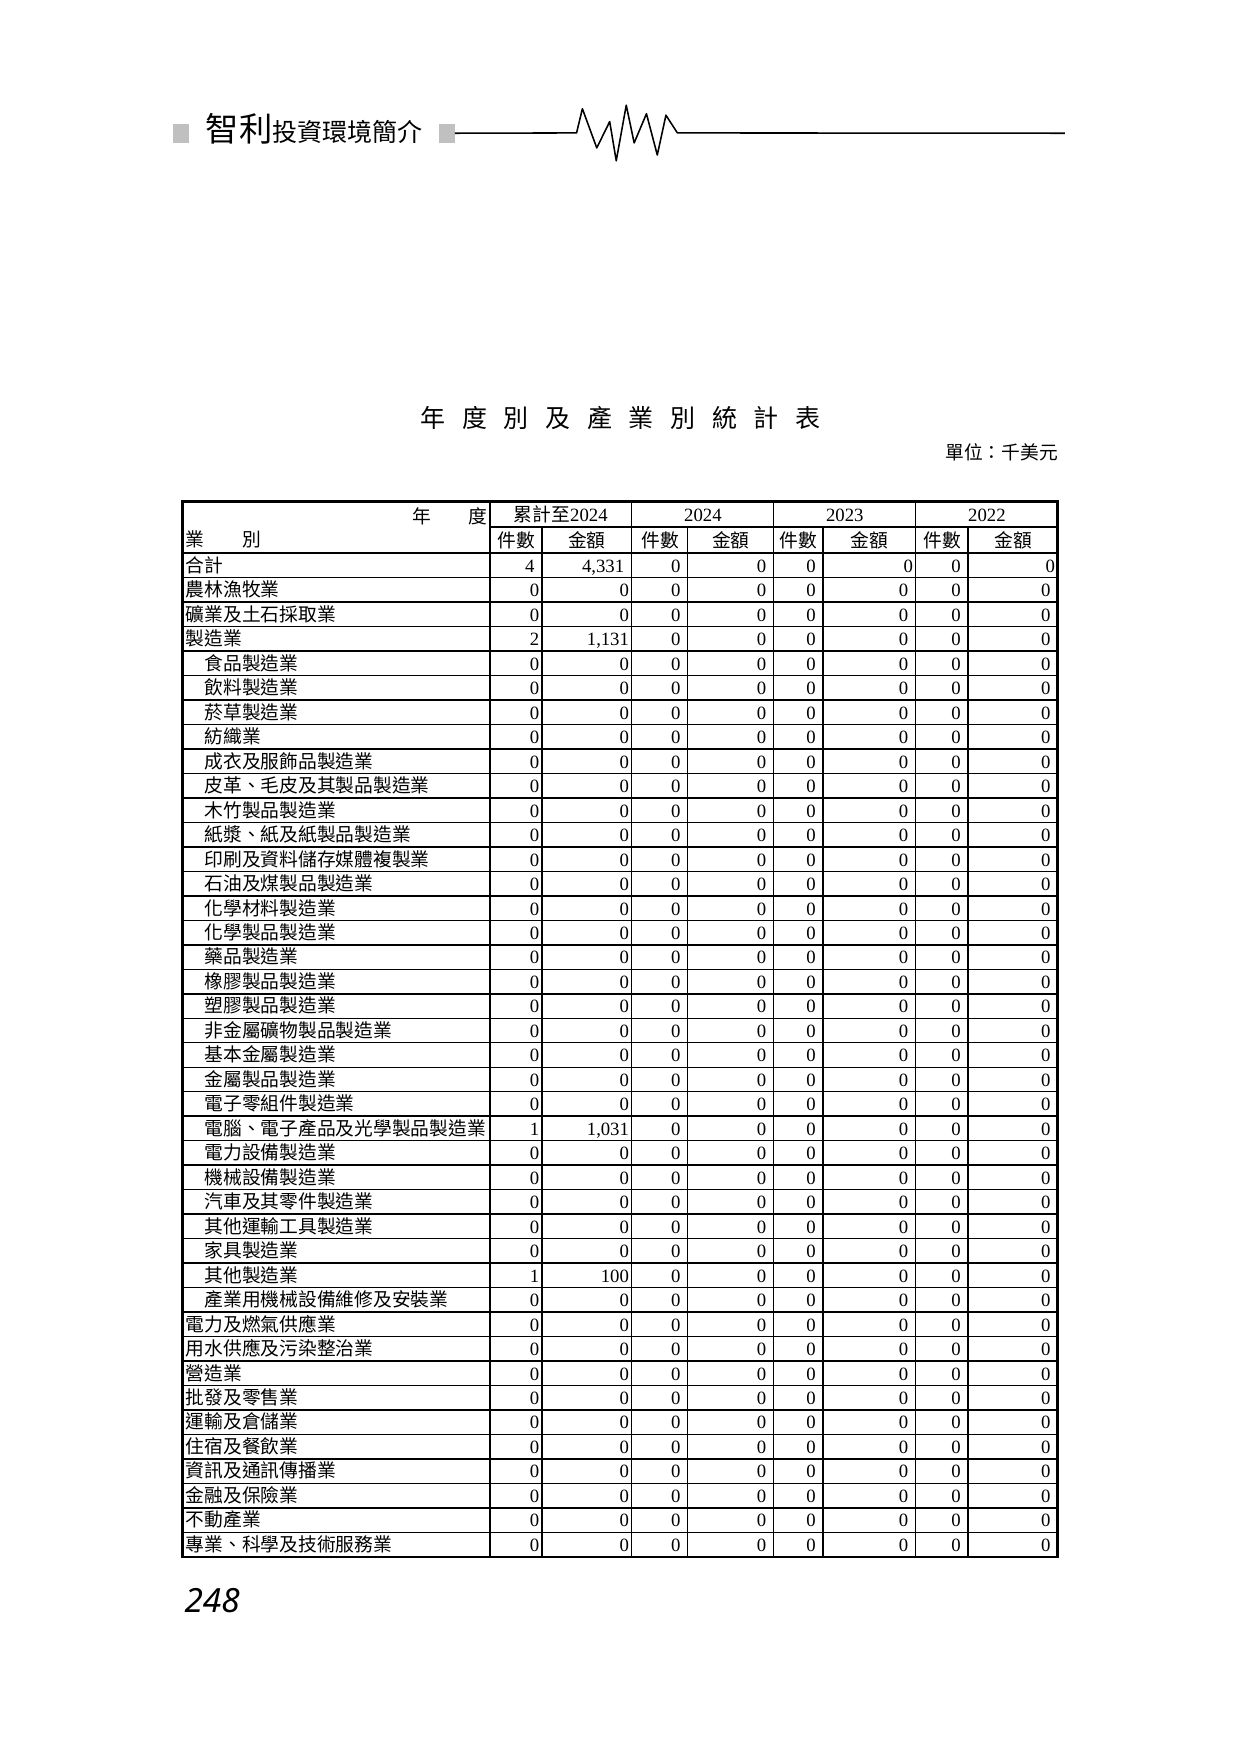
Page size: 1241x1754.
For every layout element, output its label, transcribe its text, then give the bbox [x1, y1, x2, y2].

table_cell 0 [969, 1092, 1056, 1115]
table_cell 0 [824, 897, 915, 919]
table_cell 0 [688, 1264, 773, 1287]
table_cell 0 [543, 1092, 631, 1115]
table_cell 0 [632, 823, 687, 846]
table_cell 0 [491, 578, 541, 601]
table_cell 0 [824, 1386, 915, 1409]
table_header 累計至2024 [491, 503, 631, 526]
table_cell 專業、科學及技術服務業 [184, 1533, 489, 1556]
table_cell 0 [491, 1239, 541, 1262]
table_cell 0 [824, 652, 915, 675]
table_cell 電力及燃氣供應業 [184, 1313, 489, 1336]
table_cell 0 [824, 1166, 915, 1189]
table_cell 0 [916, 1288, 967, 1311]
table_cell 藥品製造業 [184, 946, 489, 968]
table_cell 0 [916, 554, 967, 577]
table_cell 0 [969, 1533, 1056, 1556]
table_cell 0 [774, 1313, 822, 1336]
table_cell 0 [491, 1386, 541, 1409]
table_cell 0 [824, 1533, 915, 1556]
table_cell 0 [969, 627, 1056, 650]
table_cell 0 [632, 774, 687, 797]
table_cell 0 [632, 1264, 687, 1287]
table_cell 0 [543, 652, 631, 675]
table_cell 0 [632, 1092, 687, 1115]
table_cell 電子零組件製造業 [184, 1092, 489, 1115]
table_cell 0 [491, 1313, 541, 1336]
table_cell 0 [824, 774, 915, 797]
table_cell 0 [543, 1215, 631, 1238]
table_cell 0 [969, 774, 1056, 797]
table_cell 0 [824, 1264, 915, 1287]
table_cell 0 [543, 1190, 631, 1213]
table_cell 0 [969, 872, 1056, 895]
table_cell 0 [824, 1092, 915, 1115]
table_cell 不動產業 [184, 1509, 489, 1531]
table_cell 0 [969, 897, 1056, 919]
table_cell 0 [916, 750, 967, 773]
table_cell 0 [491, 1362, 541, 1384]
table_cell 食品製造業 [184, 652, 489, 675]
table_cell 0 [688, 701, 773, 724]
table_cell 0 [632, 554, 687, 577]
table_cell 4 [491, 554, 541, 577]
table_cell 0 [543, 676, 631, 699]
table_cell 0 [543, 995, 631, 1017]
table_cell 0 [774, 1166, 822, 1189]
table_cell 0 [916, 823, 967, 846]
table_cell 0 [824, 1288, 915, 1311]
table_cell 0 [688, 897, 773, 919]
table_cell 0 [969, 970, 1056, 993]
table_cell 0 [688, 1386, 773, 1409]
table_cell 0 [774, 1386, 822, 1409]
table_cell 0 [916, 603, 967, 626]
table_cell 0 [916, 725, 967, 748]
table_cell 0 [774, 701, 822, 724]
table_cell 0 [543, 946, 631, 968]
table_cell 0 [543, 799, 631, 822]
table_cell 0 [774, 1043, 822, 1066]
table_cell 成衣及服飾品製造業 [184, 750, 489, 773]
table_cell 0 [969, 1043, 1056, 1066]
table_cell 0 [774, 823, 822, 846]
text 年度別及產業別統計表 [183, 375, 1058, 438]
table_cell 0 [632, 897, 687, 919]
table_cell 4,331 [543, 554, 631, 577]
table_cell 0 [491, 774, 541, 797]
table_cell 0 [688, 995, 773, 1017]
table_cell 0 [632, 1068, 687, 1091]
table_cell 0 [632, 1141, 687, 1164]
table_cell 0 [824, 603, 915, 626]
table_cell 0 [632, 921, 687, 944]
table_cell 0 [916, 701, 967, 724]
table_cell 0 [969, 725, 1056, 748]
table_cell 1,031 [543, 1117, 631, 1140]
table_cell 石油及煤製品製造業 [184, 872, 489, 895]
table_cell 0 [916, 1166, 967, 1189]
table_cell 0 [969, 1435, 1056, 1458]
table_cell 其他製造業 [184, 1264, 489, 1287]
table_cell 0 [824, 1460, 915, 1482]
table_cell 0 [632, 1019, 687, 1042]
table_cell 0 [969, 652, 1056, 675]
table_cell 0 [774, 1460, 822, 1482]
table_cell 0 [632, 1533, 687, 1556]
table_cell 0 [824, 970, 915, 993]
table_cell 0 [491, 725, 541, 748]
table_cell 0 [632, 1411, 687, 1433]
table_cell 0 [916, 946, 967, 968]
table_cell 用水供應及污染整治業 [184, 1337, 489, 1360]
table_cell 0 [824, 872, 915, 895]
table_cell 0 [774, 1411, 822, 1433]
table_cell 0 [543, 1509, 631, 1531]
table_cell 0 [824, 1337, 915, 1360]
table_cell 0 [688, 676, 773, 699]
table_cell 0 [916, 995, 967, 1017]
table_cell 0 [824, 1215, 915, 1238]
table_cell 0 [543, 1068, 631, 1091]
table_cell 0 [916, 1484, 967, 1507]
table_cell 0 [543, 970, 631, 993]
table_cell 0 [491, 1092, 541, 1115]
table_cell 0 [916, 627, 967, 650]
table_cell 0 [491, 995, 541, 1017]
table_cell 0 [688, 1313, 773, 1336]
table_cell 0 [916, 1533, 967, 1556]
table_cell 0 [632, 1288, 687, 1311]
table_cell 0 [774, 1264, 822, 1287]
table_cell 0 [688, 946, 773, 968]
table_cell 0 [969, 676, 1056, 699]
table_cell 皮革、毛皮及其製品製造業 [184, 774, 489, 797]
table_cell 機械設備製造業 [184, 1166, 489, 1189]
table_cell 0 [774, 1215, 822, 1238]
table_cell 0 [774, 995, 822, 1017]
table_cell 0 [632, 799, 687, 822]
table_cell 0 [491, 1166, 541, 1189]
table_cell 0 [543, 1019, 631, 1042]
table_cell 0 [688, 1239, 773, 1262]
table_cell 0 [969, 1484, 1056, 1507]
table_cell 0 [491, 750, 541, 773]
table_cell 0 [543, 1533, 631, 1556]
table_cell 0 [491, 1533, 541, 1556]
table_cell 0 [969, 1166, 1056, 1189]
table_cell 0 [543, 1484, 631, 1507]
table_cell 0 [824, 1509, 915, 1531]
table_cell 0 [824, 799, 915, 822]
table_cell 0 [688, 872, 773, 895]
table_cell 0 [688, 1092, 773, 1115]
table_cell 橡膠製品製造業 [184, 970, 489, 993]
table_cell 0 [632, 750, 687, 773]
table_cell 0 [491, 799, 541, 822]
table_cell 0 [632, 1509, 687, 1531]
table_cell 0 [774, 578, 822, 601]
table_cell 0 [969, 578, 1056, 601]
table_cell 0 [969, 848, 1056, 871]
table_cell 0 [916, 1264, 967, 1287]
table_cell 0 [774, 1362, 822, 1384]
table_cell 金額 [543, 528, 631, 552]
table_cell 0 [632, 1239, 687, 1262]
table_cell 0 [688, 1411, 773, 1433]
table_cell 0 [969, 921, 1056, 944]
table_cell 0 [969, 1411, 1056, 1433]
table_cell 0 [688, 1215, 773, 1238]
table_header 2024 [632, 503, 773, 526]
table_cell 0 [916, 1509, 967, 1531]
table_cell 電力設備製造業 [184, 1141, 489, 1164]
table_cell 0 [688, 1288, 773, 1311]
table_cell 合計 [184, 554, 489, 577]
table_cell 0 [543, 1043, 631, 1066]
table_cell 0 [824, 627, 915, 650]
table_cell 金額 [824, 528, 915, 552]
table_cell 0 [824, 995, 915, 1017]
table_cell 0 [774, 921, 822, 944]
table_cell 0 [824, 1019, 915, 1042]
table_cell 化學材料製造業 [184, 897, 489, 919]
table_cell 金額 [969, 528, 1056, 552]
table_cell 0 [969, 1362, 1056, 1384]
table_cell 0 [491, 1484, 541, 1507]
table_cell 0 [969, 1239, 1056, 1262]
table_cell 0 [543, 897, 631, 919]
table_cell 0 [774, 970, 822, 993]
table_cell 資訊及通訊傳播業 [184, 1460, 489, 1482]
table_cell 0 [688, 799, 773, 822]
table_cell 0 [543, 1362, 631, 1384]
table_cell 0 [543, 1386, 631, 1409]
table_cell 0 [491, 848, 541, 871]
table_cell 0 [491, 1460, 541, 1482]
table_cell 0 [774, 1509, 822, 1531]
table_cell 0 [632, 627, 687, 650]
table_cell 0 [632, 1484, 687, 1507]
text 單位：千美元 [183, 438, 1058, 465]
table_cell 汽車及其零件製造業 [184, 1190, 489, 1213]
table_cell 0 [916, 921, 967, 944]
table_cell 0 [543, 725, 631, 748]
table_cell 0 [916, 1337, 967, 1360]
table_cell 0 [969, 1141, 1056, 1164]
table_cell 0 [688, 603, 773, 626]
table_cell 其他運輸工具製造業 [184, 1215, 489, 1238]
table_cell 0 [491, 701, 541, 724]
table_cell 0 [916, 1117, 967, 1140]
table_cell 0 [688, 652, 773, 675]
table_cell 菸草製造業 [184, 701, 489, 724]
table_cell 0 [916, 1019, 967, 1042]
table_cell 0 [969, 1460, 1056, 1482]
table_cell 0 [969, 750, 1056, 773]
table_cell 0 [491, 1215, 541, 1238]
table_cell 0 [543, 603, 631, 626]
table_cell 0 [632, 1460, 687, 1482]
table_cell 0 [774, 1484, 822, 1507]
table_cell 0 [916, 1215, 967, 1238]
table_cell 0 [543, 872, 631, 895]
table_cell 0 [491, 1190, 541, 1213]
table_cell 運輸及倉儲業 [184, 1411, 489, 1433]
table_cell 0 [824, 750, 915, 773]
table_cell 0 [688, 1337, 773, 1360]
table_cell 金融及保險業 [184, 1484, 489, 1507]
table_cell 0 [916, 1190, 967, 1213]
table_cell 0 [824, 578, 915, 601]
table_cell 0 [491, 1068, 541, 1091]
table_cell 塑膠製品製造業 [184, 995, 489, 1017]
table_cell 0 [916, 848, 967, 871]
table_cell 0 [491, 1141, 541, 1164]
table_cell 0 [688, 1460, 773, 1482]
table_cell 0 [632, 676, 687, 699]
table_cell 0 [916, 897, 967, 919]
table_cell 0 [916, 1386, 967, 1409]
table_cell 0 [824, 921, 915, 944]
table_cell 0 [969, 823, 1056, 846]
table_header 2023 [774, 503, 915, 526]
table_cell 0 [969, 1288, 1056, 1311]
table_cell 紡織業 [184, 725, 489, 748]
table_cell 0 [916, 1460, 967, 1482]
table_cell 0 [774, 1239, 822, 1262]
table_cell 1 [491, 1117, 541, 1140]
table_cell 0 [774, 652, 822, 675]
table_cell 0 [969, 1313, 1056, 1336]
table_cell 0 [916, 872, 967, 895]
table_cell 0 [688, 1043, 773, 1066]
table_cell 金屬製品製造業 [184, 1068, 489, 1091]
table_cell 0 [491, 921, 541, 944]
table_cell 0 [824, 1141, 915, 1164]
table_cell 0 [774, 1533, 822, 1556]
table_cell 0 [688, 1435, 773, 1458]
table_cell 0 [824, 1190, 915, 1213]
table_cell 1 [491, 1264, 541, 1287]
table_cell 0 [916, 578, 967, 601]
table_cell 0 [543, 774, 631, 797]
table_cell 0 [543, 1288, 631, 1311]
table_cell 0 [969, 946, 1056, 968]
table_cell 0 [543, 750, 631, 773]
table_cell 0 [632, 995, 687, 1017]
table_cell 0 [774, 774, 822, 797]
table_cell 0 [916, 1411, 967, 1433]
table_cell 木竹製品製造業 [184, 799, 489, 822]
table_cell 0 [824, 1239, 915, 1262]
table_cell 0 [688, 578, 773, 601]
table_cell 0 [543, 578, 631, 601]
table_cell 0 [688, 1166, 773, 1189]
table_cell 0 [491, 946, 541, 968]
table_cell 0 [916, 676, 967, 699]
table_cell 件數 [632, 528, 687, 552]
table_header 年 度 業 別 [184, 503, 489, 552]
table_cell 0 [824, 1362, 915, 1384]
table_cell 0 [774, 1288, 822, 1311]
table_cell 0 [824, 1043, 915, 1066]
table_cell 0 [774, 750, 822, 773]
table_cell 0 [491, 1411, 541, 1433]
table_cell 0 [916, 1141, 967, 1164]
table_cell 0 [491, 1043, 541, 1066]
table_cell 電腦、電子產品及光學製品製造業 [184, 1117, 489, 1140]
table_cell 0 [969, 701, 1056, 724]
table_cell 0 [824, 848, 915, 871]
table_cell 0 [824, 946, 915, 968]
table_cell 家具製造業 [184, 1239, 489, 1262]
table_cell 0 [632, 603, 687, 626]
table_cell 0 [491, 970, 541, 993]
table_cell 0 [632, 1313, 687, 1336]
table_cell 0 [916, 970, 967, 993]
table_cell 0 [824, 701, 915, 724]
table_cell 製造業 [184, 627, 489, 650]
table_cell 0 [491, 1337, 541, 1360]
table_cell 0 [824, 1484, 915, 1507]
table_cell 0 [969, 554, 1056, 577]
table_cell 0 [824, 725, 915, 748]
table_cell 0 [824, 1117, 915, 1140]
table_cell 0 [916, 799, 967, 822]
table_cell 0 [969, 1337, 1056, 1360]
table_cell 0 [688, 1068, 773, 1091]
table_cell 0 [632, 1386, 687, 1409]
table_cell 0 [632, 1117, 687, 1140]
table_cell 0 [774, 603, 822, 626]
table_cell 2 [491, 627, 541, 650]
table_cell 0 [916, 1435, 967, 1458]
table_cell 0 [543, 848, 631, 871]
table_cell 0 [632, 1337, 687, 1360]
table_cell 0 [916, 774, 967, 797]
table_cell 0 [774, 848, 822, 871]
table_cell 0 [543, 1239, 631, 1262]
table_cell 0 [969, 1190, 1056, 1213]
table_cell 0 [632, 848, 687, 871]
table_cell 0 [632, 578, 687, 601]
table_cell 0 [824, 1068, 915, 1091]
table_cell 0 [969, 1386, 1056, 1409]
table_cell 住宿及餐飲業 [184, 1435, 489, 1458]
table_cell 0 [969, 1509, 1056, 1531]
table_cell 0 [688, 848, 773, 871]
table_cell 0 [969, 799, 1056, 822]
table_cell 0 [688, 970, 773, 993]
table_cell 0 [969, 1117, 1056, 1140]
table_cell 0 [543, 1460, 631, 1482]
table_cell 0 [543, 1337, 631, 1360]
table_cell 0 [491, 1435, 541, 1458]
table_cell 0 [543, 1166, 631, 1189]
table_cell 件數 [774, 528, 822, 552]
table_cell 0 [969, 995, 1056, 1017]
table_cell 0 [688, 1509, 773, 1531]
table_cell 0 [688, 554, 773, 577]
table_cell 0 [632, 970, 687, 993]
table_cell 0 [774, 1019, 822, 1042]
table_cell 0 [491, 603, 541, 626]
table_cell 0 [774, 725, 822, 748]
table_cell 0 [632, 946, 687, 968]
table_cell 件數 [491, 528, 541, 552]
table_cell 0 [774, 897, 822, 919]
table_header 2022 [916, 503, 1056, 526]
table_cell 0 [688, 1141, 773, 1164]
table_cell 0 [969, 1068, 1056, 1091]
table_cell 0 [774, 799, 822, 822]
table_cell 0 [774, 1092, 822, 1115]
table_cell 0 [632, 872, 687, 895]
table_cell 0 [688, 750, 773, 773]
table_cell 非金屬礦物製品製造業 [184, 1019, 489, 1042]
table_cell 0 [688, 1484, 773, 1507]
table_cell 0 [824, 1411, 915, 1433]
table_cell 0 [688, 921, 773, 944]
table_cell 0 [491, 823, 541, 846]
table_cell 0 [543, 1435, 631, 1458]
table_cell 0 [916, 1313, 967, 1336]
table_cell 0 [543, 823, 631, 846]
table_cell 0 [543, 1411, 631, 1433]
table_cell 0 [774, 1337, 822, 1360]
table_cell 0 [491, 897, 541, 919]
table_cell 0 [491, 1019, 541, 1042]
table_cell 0 [491, 872, 541, 895]
table_cell 100 [543, 1264, 631, 1287]
table_cell 0 [688, 823, 773, 846]
table_cell 0 [632, 1435, 687, 1458]
table_cell 印刷及資料儲存媒體複製業 [184, 848, 489, 871]
table_cell 0 [632, 725, 687, 748]
table_cell 基本金屬製造業 [184, 1043, 489, 1066]
table_cell 0 [916, 1239, 967, 1262]
table_cell 0 [916, 1043, 967, 1066]
table_cell 產業用機械設備維修及安裝業 [184, 1288, 489, 1311]
table_cell 0 [774, 1190, 822, 1213]
table_cell 飲料製造業 [184, 676, 489, 699]
table_cell 0 [774, 676, 822, 699]
table_cell 0 [774, 1117, 822, 1140]
table_cell 0 [688, 627, 773, 650]
table_cell 件數 [916, 528, 967, 552]
table_cell 0 [774, 872, 822, 895]
table_cell 化學製品製造業 [184, 921, 489, 944]
table_cell 0 [916, 1092, 967, 1115]
table_cell 0 [774, 946, 822, 968]
table_cell 金額 [688, 528, 773, 552]
table_cell 0 [824, 823, 915, 846]
table_cell 0 [916, 1362, 967, 1384]
table_cell 0 [824, 676, 915, 699]
table_cell 營造業 [184, 1362, 489, 1384]
table_cell 0 [632, 1043, 687, 1066]
table_cell 0 [774, 1141, 822, 1164]
table_cell 紙漿、紙及紙製品製造業 [184, 823, 489, 846]
table_cell 0 [688, 1117, 773, 1140]
table_cell 0 [688, 1362, 773, 1384]
table_cell 0 [688, 725, 773, 748]
table_cell 0 [543, 1313, 631, 1336]
table_cell 0 [491, 1509, 541, 1531]
table_cell 0 [774, 554, 822, 577]
table_cell 0 [688, 774, 773, 797]
table_cell 0 [632, 1166, 687, 1189]
table_cell 0 [916, 1068, 967, 1091]
table_cell 礦業及土石採取業 [184, 603, 489, 626]
table_cell 0 [969, 1215, 1056, 1238]
table_cell 0 [969, 603, 1056, 626]
table_cell 0 [491, 652, 541, 675]
table_cell 0 [824, 1313, 915, 1336]
table_cell 0 [632, 701, 687, 724]
table_cell 0 [543, 701, 631, 724]
table_cell 0 [543, 1141, 631, 1164]
table_cell 0 [824, 1435, 915, 1458]
table_cell 0 [491, 1288, 541, 1311]
table_cell 0 [632, 1190, 687, 1213]
table_cell 1,131 [543, 627, 631, 650]
table_cell 0 [491, 676, 541, 699]
table_cell 0 [916, 652, 967, 675]
table_cell 0 [969, 1264, 1056, 1287]
table_cell 批發及零售業 [184, 1386, 489, 1409]
table_cell 0 [774, 1435, 822, 1458]
table_cell 0 [688, 1019, 773, 1042]
table_cell 0 [688, 1190, 773, 1213]
table_cell 0 [632, 652, 687, 675]
table_cell 0 [774, 1068, 822, 1091]
table_cell 0 [969, 1019, 1056, 1042]
table_cell 0 [824, 554, 915, 577]
table_cell 0 [543, 921, 631, 944]
table_cell 0 [632, 1215, 687, 1238]
table_cell 農林漁牧業 [184, 578, 489, 601]
table_cell 0 [632, 1362, 687, 1384]
table_cell 0 [688, 1533, 773, 1556]
table_cell 0 [774, 627, 822, 650]
